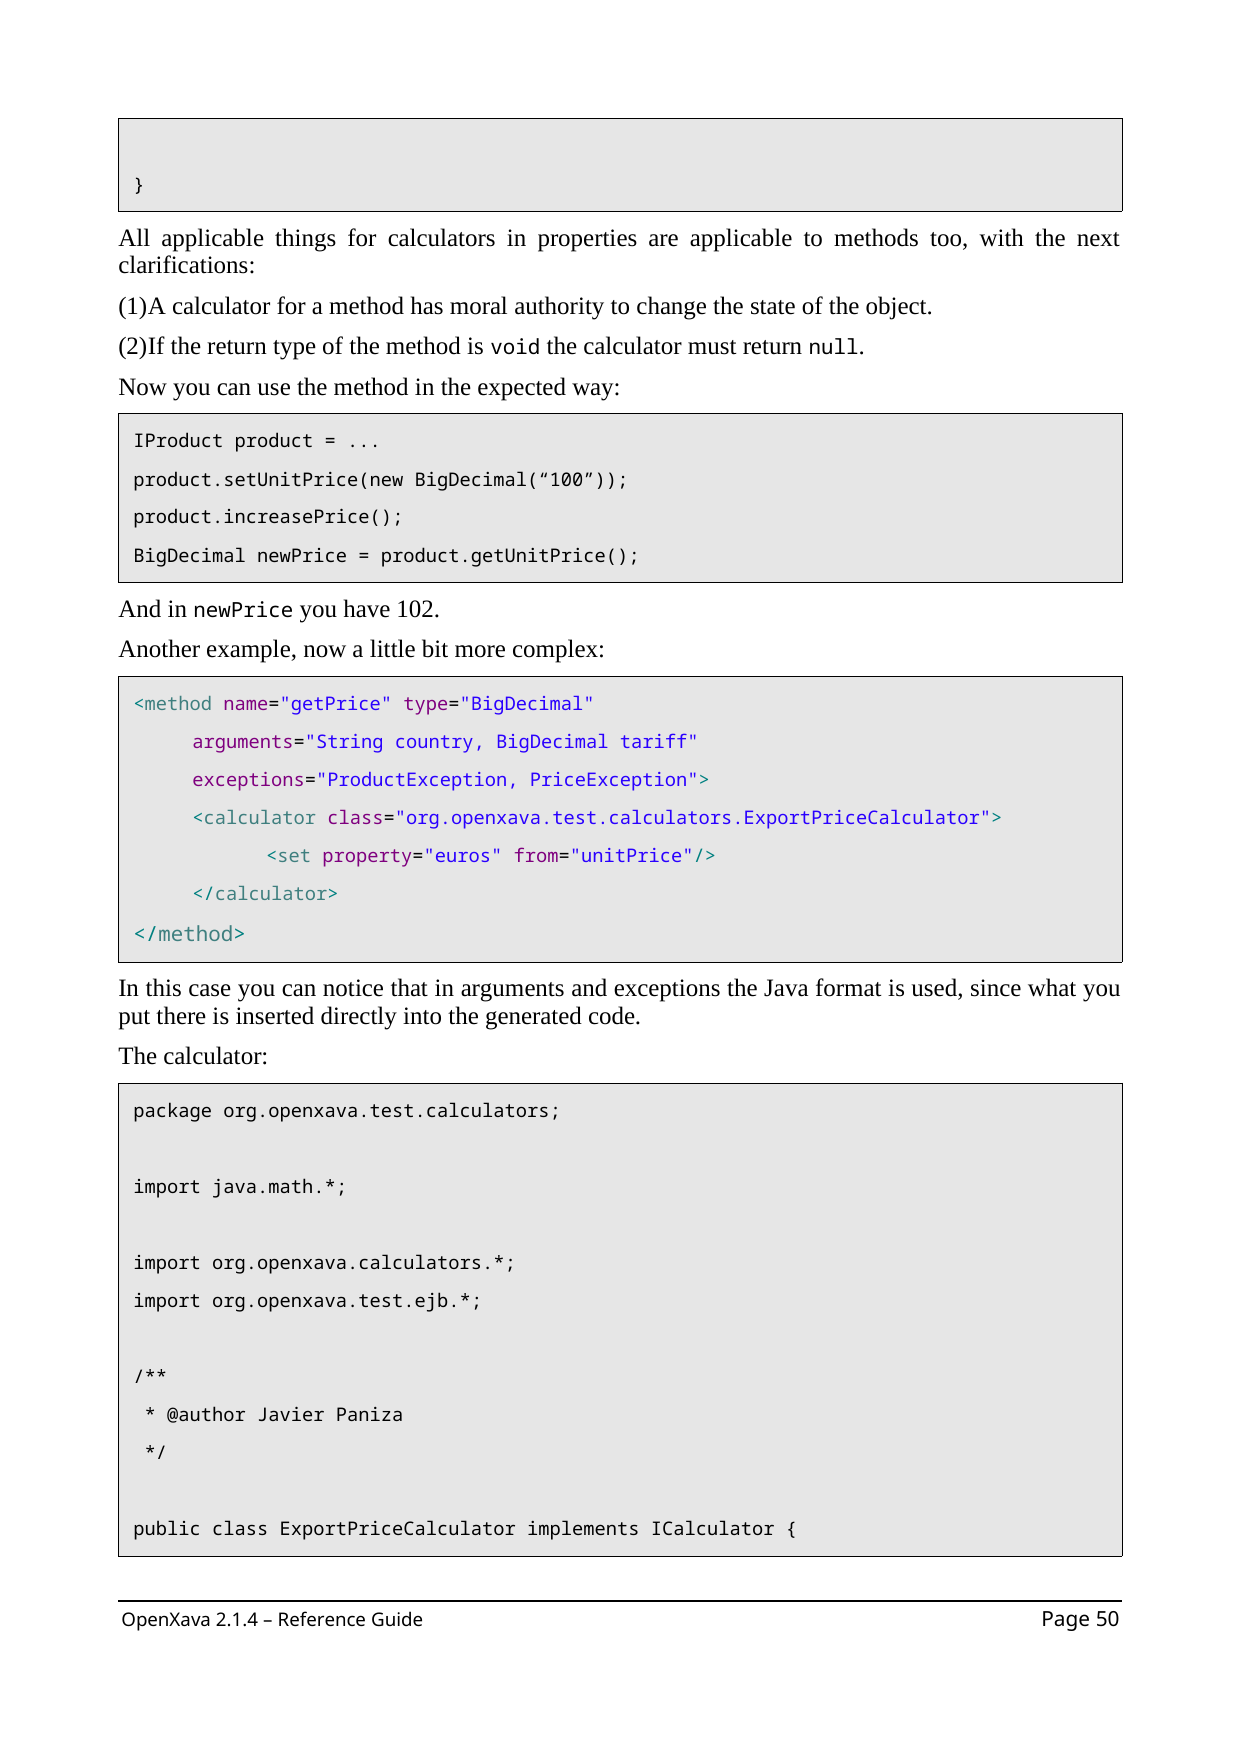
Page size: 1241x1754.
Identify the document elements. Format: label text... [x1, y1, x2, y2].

text product.increasePrice(); [119, 489, 1122, 527]
text Another example, now a little bit more complex: [118, 636, 1122, 663]
text IProduct product = ... [119, 414, 1122, 451]
list If the return type of the method is void the calculator must return null. [118, 332, 1122, 360]
text The calculator: [118, 1042, 1122, 1070]
text */ [119, 1425, 1122, 1463]
list A calculator for a method has moral authority to change the state of the object. [118, 292, 1122, 319]
text <method name="getPrice" type="BigDecimal" [119, 677, 1122, 714]
text public class ExportPriceCalculator implements ICalculator { [119, 1501, 1122, 1556]
text And in newPrice you have 102. [118, 595, 1122, 623]
text } [119, 156, 1122, 211]
text arguments="String country, BigDecimal tariff" [119, 714, 1122, 752]
text </method> [119, 904, 1122, 962]
text import org.openxava.test.ejb.*; [119, 1273, 1122, 1311]
text * @author Javier Paniza [119, 1387, 1122, 1425]
text </calculator> [119, 866, 1122, 904]
text import java.math.*; [119, 1159, 1122, 1197]
text /** [119, 1349, 1122, 1387]
text product.setUnitPrice(new BigDecimal(“100”)); [119, 451, 1122, 489]
text All applicable things for calculators in properties are applicable to methods too, with the next clarifications: [118, 224, 1122, 279]
text import org.openxava.calculators.*; [119, 1235, 1122, 1273]
text In this case you can notice that in arguments and exceptions the Java format is used, since what you put there is inserted directly into the generated code. [118, 974, 1122, 1030]
text Now you can use the method in the expected way: [118, 373, 1122, 401]
text <set property="euros" from="unitPrice"/> [119, 828, 1122, 866]
text BigDecimal newPrice = product.getUnitPrice(); [119, 527, 1122, 582]
text package org.openxava.test.calculators; [119, 1084, 1122, 1121]
text exceptions="ProductException, PriceException"> [119, 752, 1122, 790]
text <calculator class="org.openxava.test.calculators.ExportPriceCalculator"> [119, 790, 1122, 828]
